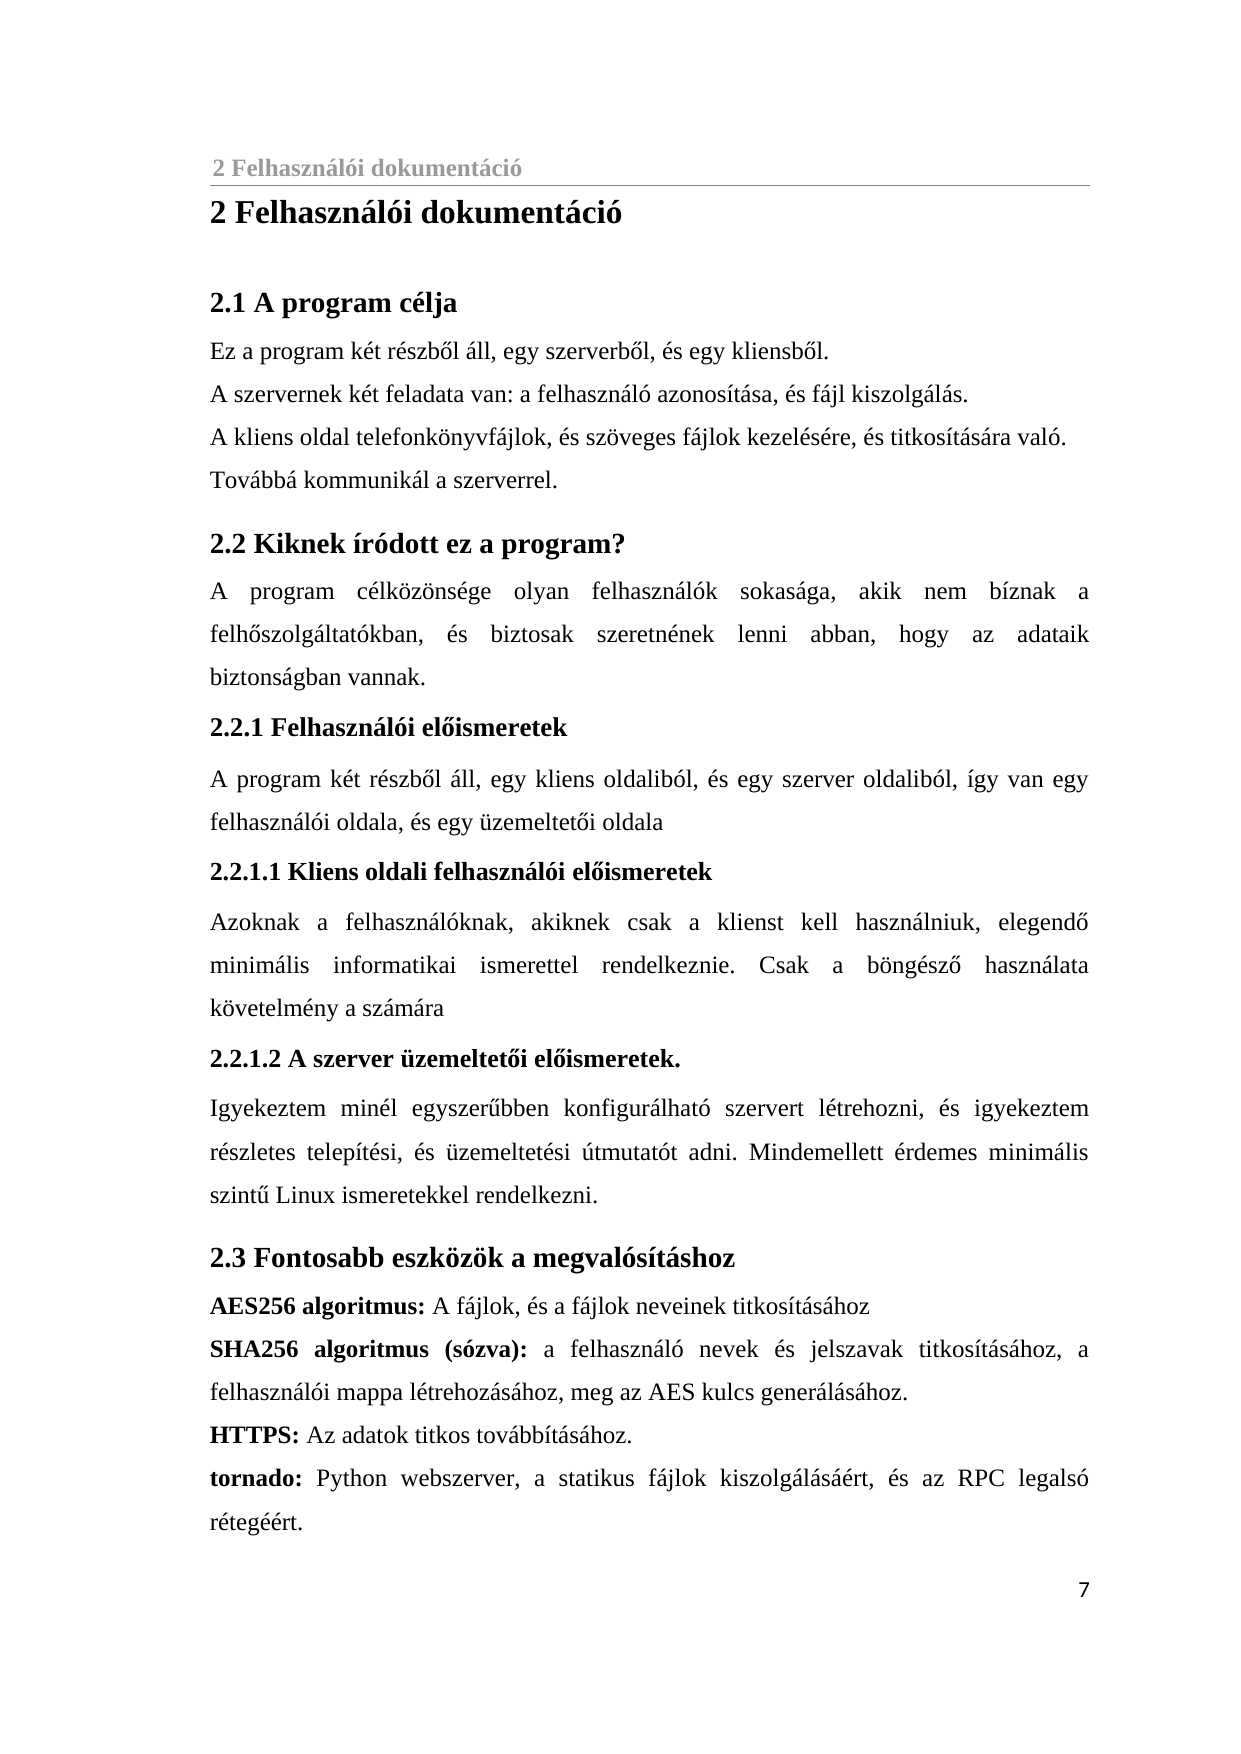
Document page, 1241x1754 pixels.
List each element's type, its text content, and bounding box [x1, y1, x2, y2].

text A program két részből áll, egy kliens oldaliból, és egy szerver oldaliból, így van egy felhasználói oldala, és egy üzemeltetői oldala [209, 764, 1090, 836]
subtitle Felhasználói dokumentáció [209, 192, 1090, 231]
subtitle Kiknek íródott ez a program? [209, 526, 1090, 559]
text Ez a program két részből áll, egy szerverből, és egy kliensből. [209, 336, 1090, 364]
text SHA256 algoritmus (sózva): a felhasználó nevek és jelszavak titkosításához, a felhasználói mappa létrehozásához, meg az AES kulcs generálásához. [209, 1334, 1090, 1406]
text A kliens oldal telefonkönyvfájlok, és szöveges fájlok kezelésére, és titkosítására való. [209, 422, 1090, 451]
subtitle A program célja [209, 285, 1090, 319]
text Igyekeztem minél egyszerűbben konfigurálható szervert létrehozni, és igyekeztem részletes telepítési, és üzemeltetési útmutatót adni. Mindemellett érdemes minimális szintű Linux ismeretekkel rendelkezni. [209, 1093, 1090, 1208]
subtitle Kliens oldali felhasználói előismeretek [209, 856, 1090, 886]
text Továbbá kommunikál a szerverrel. [209, 465, 1090, 494]
text Azoknak a felhasználóknak, akiknek csak a klienst kell használniuk, elegendő minimális informatikai ismerettel rendelkeznie. Csak a böngésző használata követelmény a számára [209, 907, 1090, 1022]
text AES256 algoritmus: A fájlok, és a fájlok neveinek titkosításához [209, 1291, 1090, 1320]
subtitle Fontosabb eszközök a megvalósításhoz [209, 1241, 1090, 1274]
subtitle A szerver üzemeltetői előismeretek. [209, 1043, 1090, 1073]
text A szervernek két feladata van: a felhasználó azonosítása, és fájl kiszolgálás. [209, 379, 1090, 408]
text tornado: Python webszerver, a statikus fájlok kiszolgálásáért, és az RPC legalsó rétegéért. [209, 1463, 1090, 1535]
text HTTPS: Az adatok titkos továbbításához. [209, 1420, 1090, 1449]
text A program célközönsége olyan felhasználók sokasága, akik nem bíznak a felhőszolgáltatókban, és biztosak szeretnének lenni abban, hogy az adataik biztonságban vannak. [209, 576, 1090, 691]
subtitle Felhasználói előismeretek [209, 712, 1090, 743]
